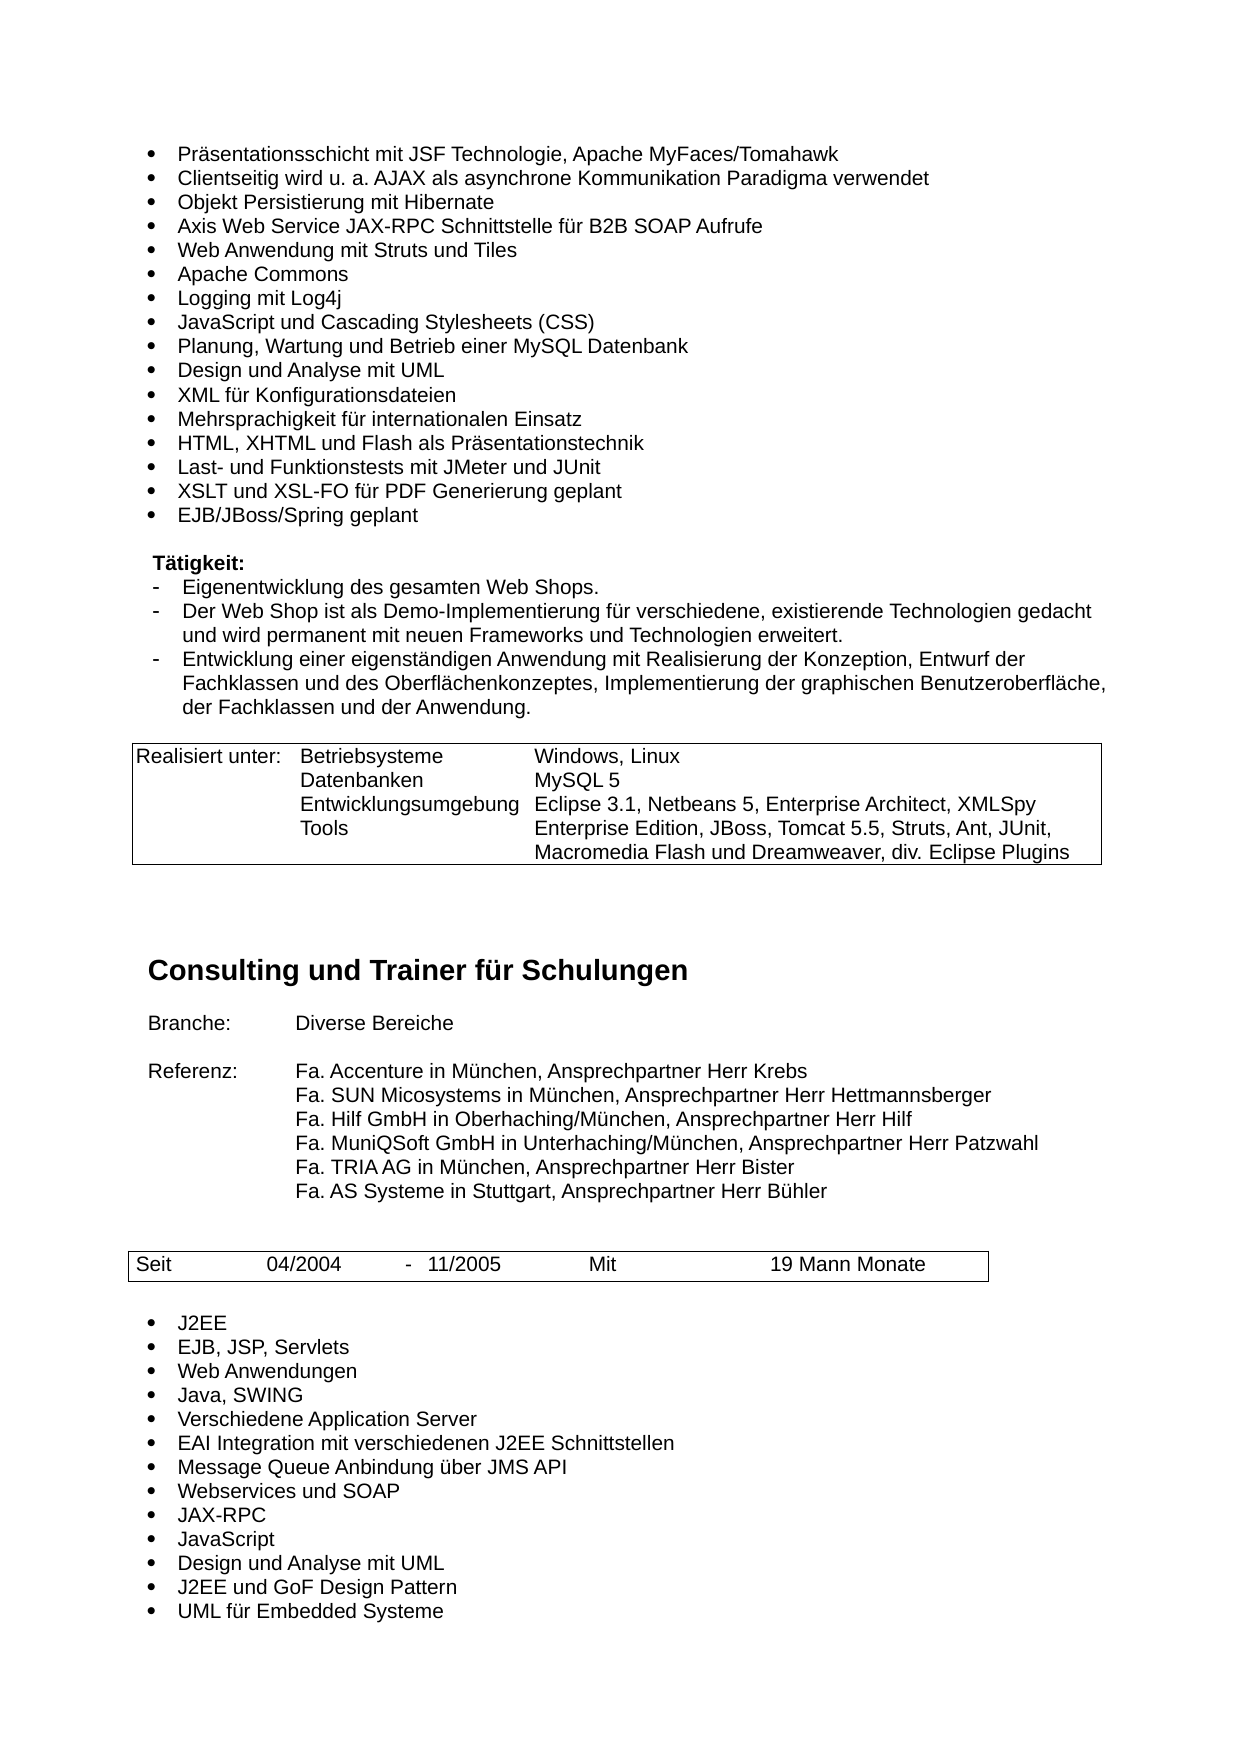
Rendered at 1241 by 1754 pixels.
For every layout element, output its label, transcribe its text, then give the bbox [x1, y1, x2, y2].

text Branche: Diverse Bereiche [148, 1011, 1110, 1035]
list Web Anwendung mit Struts und Tiles [148, 238, 1110, 262]
list JavaScript und Cascading Stylesheets (CSS) [148, 310, 1110, 334]
table_header Windows, Linux MySQL 5 [531, 744, 1101, 792]
list Java, SWING [148, 1383, 1110, 1407]
text Fa. SUN Micosystems in München, Ansprechpartner Herr Hettmannsberger [221, 1083, 1110, 1107]
list Logging mit Log4j [148, 286, 1110, 310]
list Mehrsprachigkeit für internationalen Einsatz [148, 406, 1110, 431]
list Design und Analyse mit UML [148, 1551, 1110, 1575]
table_cell [133, 792, 297, 863]
list Objekt Persistierung mit Hibernate [148, 190, 1110, 214]
table_header Realisiert unter: [133, 744, 297, 792]
list JavaScript [148, 1527, 1110, 1551]
table_header Betriebsysteme Datenbanken [297, 744, 531, 792]
text Tätigkeit: [152, 551, 1110, 575]
text Fa. Hilf GmbH in Oberhaching/München, Ansprechpartner Herr Hilf [221, 1107, 1110, 1131]
table_header - [398, 1252, 420, 1281]
table_header 11/2005 [420, 1252, 581, 1281]
table_header 19 Mann Monate [763, 1252, 988, 1281]
table_cell Eclipse 3.1, Netbeans 5, Enterprise Architect, XMLSpy Enterprise Edition, JBoss, Tomcat 5.5, Struts, Ant, JUnit, Macromedia Flash und Dreamweaver, div. Eclipse Plugins [531, 792, 1101, 863]
list Axis Web Service JAX-RPC Schnittstelle für B2B SOAP Aufrufe [148, 214, 1110, 238]
list Webservices und SOAP [148, 1479, 1110, 1503]
text Fa. MuniQSoft GmbH in Unterhaching/München, Ansprechpartner Herr Patzwahl [221, 1131, 1110, 1155]
list Clientseitig wird u. a. AJAX als asynchrone Kommunikation Paradigma verwendet [148, 166, 1110, 190]
table_header Seit [129, 1252, 259, 1281]
list EJB/JBoss/Spring geplant [148, 503, 1110, 527]
list J2EE [148, 1311, 1110, 1334]
list XML für Konfigurationsdateien [148, 382, 1110, 406]
subtitle Consulting und Trainer für Schulungen [148, 953, 1110, 987]
list Design und Analyse mit UML [148, 358, 1110, 382]
list Entwicklung einer eigenständigen Anwendung mit Realisierung der Konzeption, Entwurf der Fachklassen und des Oberflächenkonzeptes, Implementierung der graphischen Benutzeroberfläche, der Fachklassen und der Anwendung. [152, 647, 1110, 719]
table_header 04/2004 [259, 1252, 398, 1281]
list Der Web Shop ist als Demo-Implementierung für verschiedene, existierende Technologien gedacht und wird permanent mit neuen Frameworks und Technologien erweitert. [152, 599, 1110, 647]
list JAX-RPC [148, 1503, 1110, 1527]
list Apache Commons [148, 262, 1110, 286]
list Web Anwendungen [148, 1359, 1110, 1383]
list XSLT und XSL-FO für PDF Generierung geplant [148, 479, 1110, 503]
text Referenz: Fa. Accenture in München, Ansprechpartner Herr Krebs [148, 1059, 1110, 1083]
text Fa. AS Systeme in Stuttgart, Ansprechpartner Herr Bühler [221, 1179, 1110, 1203]
list EJB, JSP, Servlets [148, 1334, 1110, 1359]
list Planung, Wartung und Betrieb einer MySQL Datenbank [148, 334, 1110, 358]
list Message Queue Anbindung über JMS API [148, 1455, 1110, 1479]
list Eigenentwicklung des gesamten Web Shops. [152, 575, 1110, 599]
text Fa. TRIA AG in München, Ansprechpartner Herr Bister [221, 1155, 1110, 1179]
table_header Mit [581, 1252, 762, 1281]
list Verschiedene Application Server [148, 1407, 1110, 1431]
list J2EE und GoF Design Pattern [148, 1575, 1110, 1599]
list Präsentationsschicht mit JSF Technologie, Apache MyFaces/Tomahawk [148, 142, 1110, 166]
list Last- und Funktionstests mit JMeter und JUnit [148, 454, 1110, 479]
table_cell Entwicklungsumgebung Tools [297, 792, 531, 863]
list EAI Integration mit verschiedenen J2EE Schnittstellen [148, 1431, 1110, 1455]
list UML für Embedded Systeme [148, 1599, 1110, 1623]
list HTML, XHTML und Flash als Präsentationstechnik [148, 431, 1110, 454]
